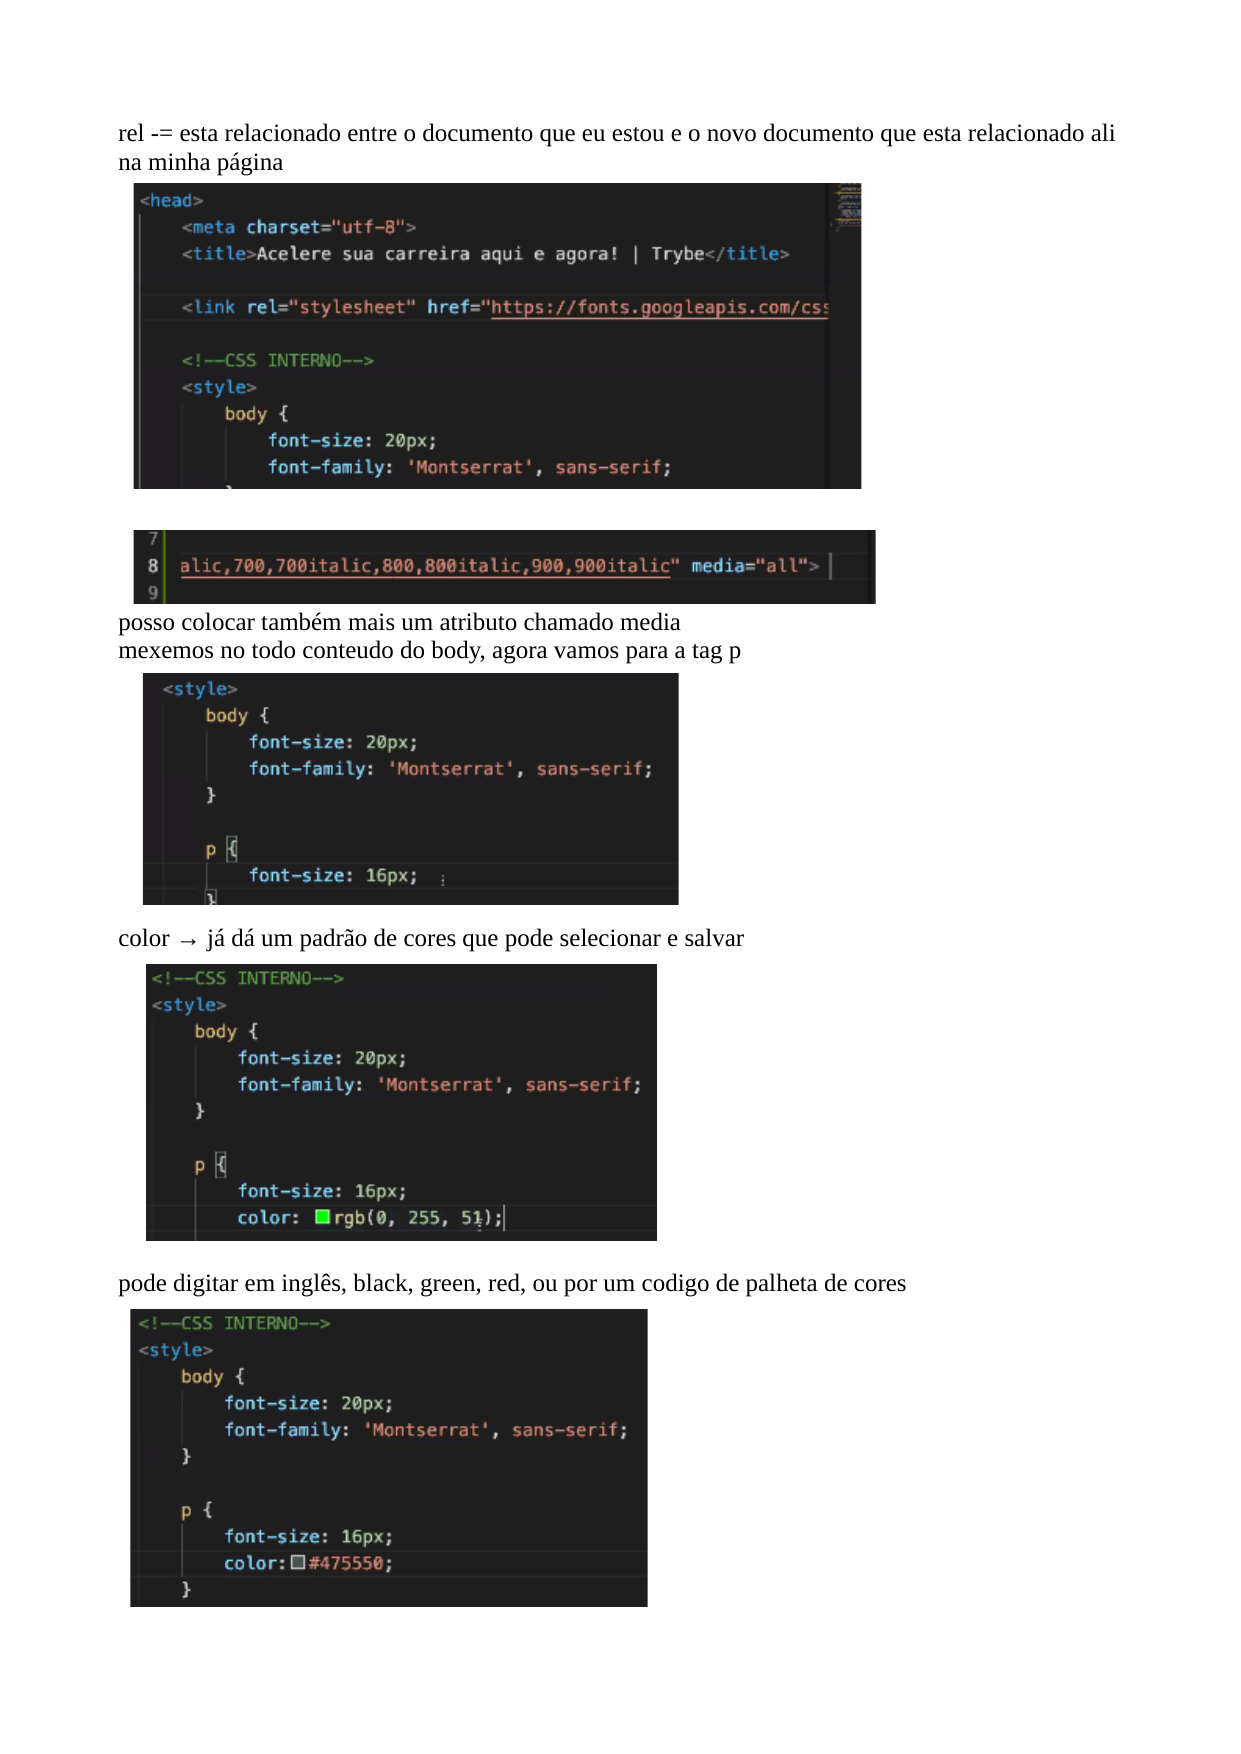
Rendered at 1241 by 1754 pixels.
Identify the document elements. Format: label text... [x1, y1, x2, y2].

picture [133, 183, 862, 489]
text mexemos no todo conteudo do body, agora vamos para a tag p [118, 636, 1122, 664]
text color → já dá um padrão de cores que pode selecionar e salvar [118, 923, 1122, 952]
picture [146, 964, 657, 1241]
picture [130, 1309, 648, 1607]
picture [133, 530, 876, 604]
picture [142, 673, 679, 905]
text pode digitar em inglês, black, green, red, ou por um codigo de palheta de cores [118, 1268, 1122, 1297]
text rel -= esta relacionado entre o documento que eu estou e o novo documento que esta relacionado ali na minha página [118, 118, 1122, 176]
text posso colocar também mais um atributo chamado media [118, 607, 1122, 636]
